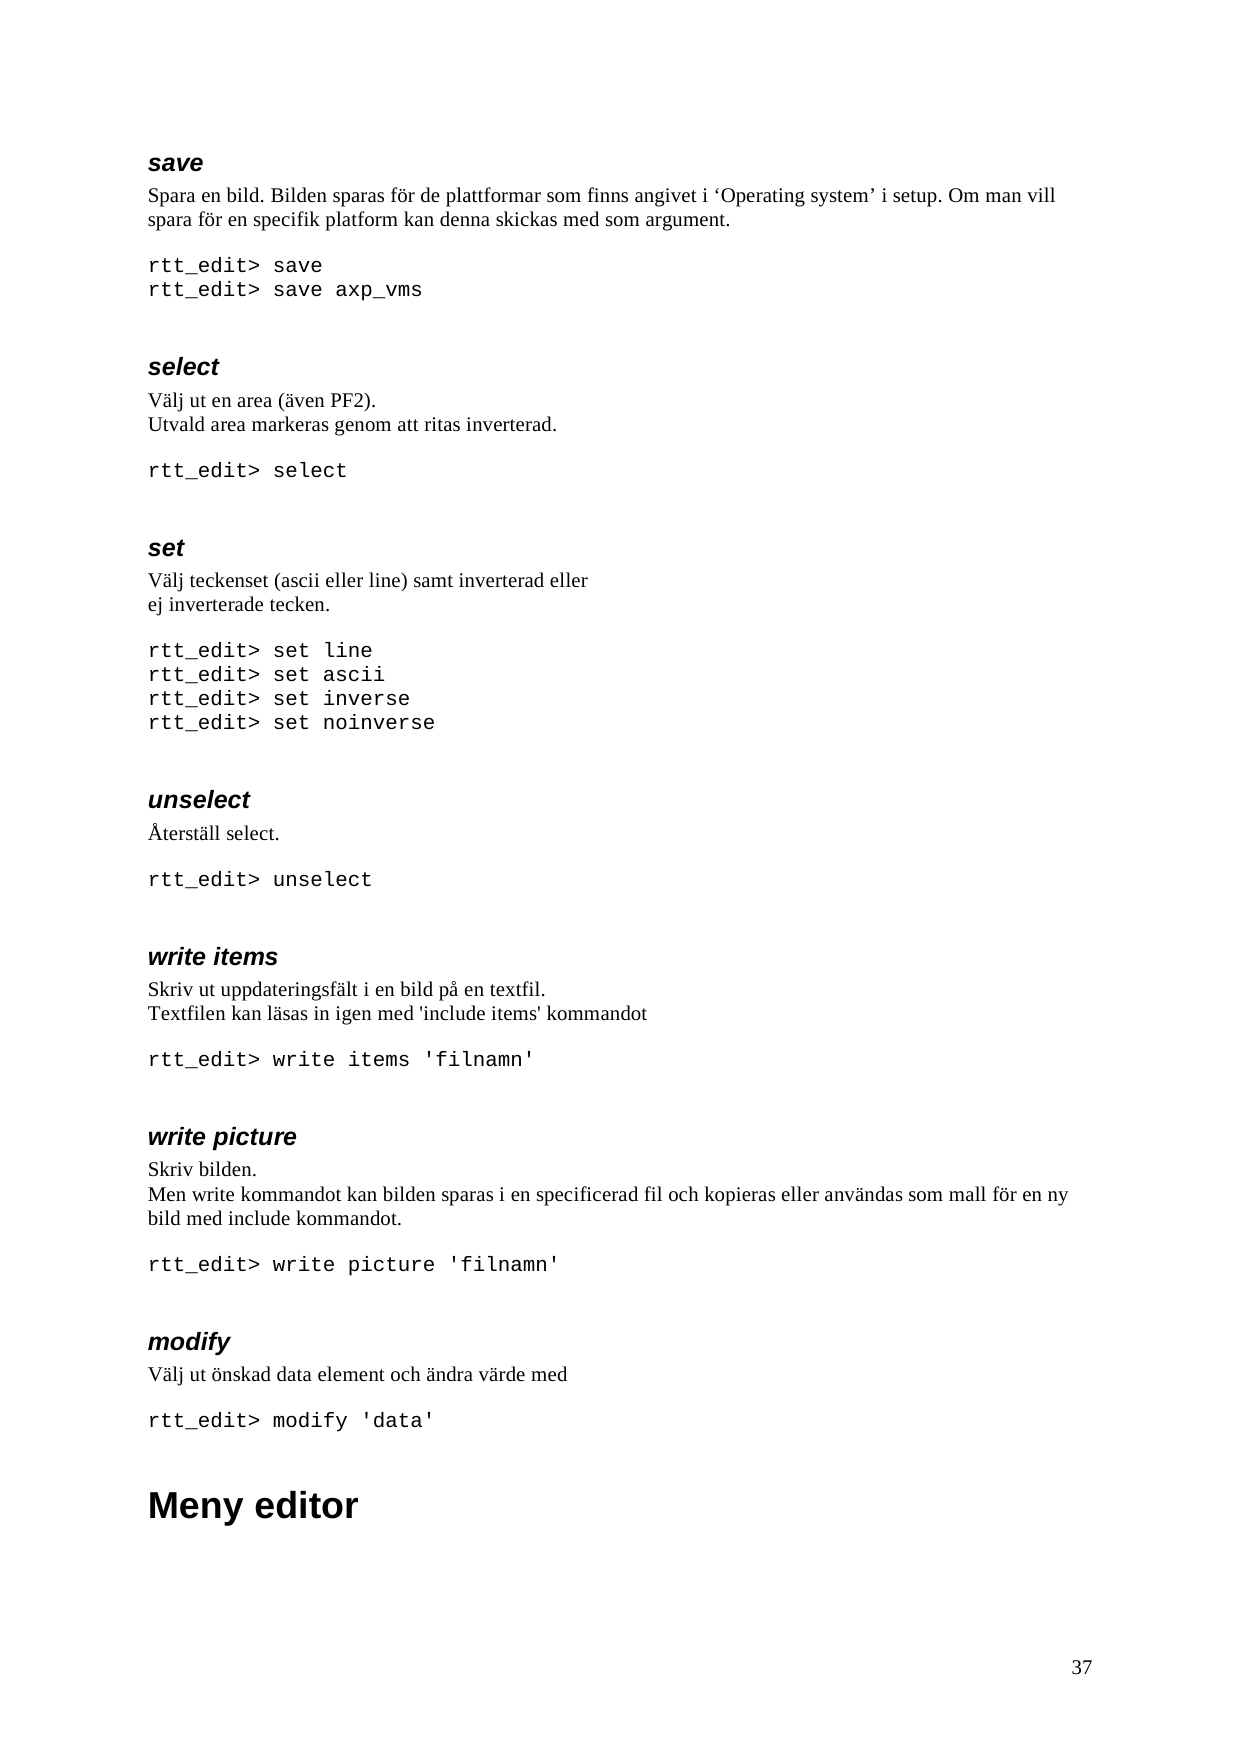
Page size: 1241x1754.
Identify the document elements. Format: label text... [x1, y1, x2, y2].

text rtt_edit> select [148, 459, 1093, 483]
text rtt_edit> unselect [148, 868, 1093, 892]
text rtt_edit> write items 'filnamn' [148, 1049, 1093, 1073]
subtitle set [148, 533, 1093, 562]
text Skriv ut uppdateringsfält i en bild på en textfil. [148, 977, 1093, 1001]
text Spara en bild. Bilden sparas för de plattformar som finns angivet i ‘Operating system’ i setup. Om man vill spara för en specifik platform kan denna skickas med som argument. [148, 183, 1093, 231]
text rtt_edit> set inverse [148, 688, 1093, 712]
text rtt_edit> set noinverse [148, 712, 1093, 736]
subtitle modify [148, 1327, 1093, 1356]
text rtt_edit> modify 'data' [148, 1410, 1093, 1434]
text Välj ut önskad data element och ändra värde med [148, 1362, 1093, 1386]
text Återställ select. [148, 820, 1093, 844]
subtitle Meny editor [148, 1483, 1093, 1526]
text Textfilen kan läsas in igen med 'include items' kommandot [148, 1001, 1093, 1025]
subtitle write picture [148, 1122, 1093, 1151]
text Välj ut en area (även PF2). [148, 387, 1093, 411]
text Utvald area markeras genom att ritas inverterad. [148, 411, 1093, 436]
text rtt_edit> save [148, 255, 1093, 279]
text Välj teckenset (ascii eller line) samt inverterad eller [148, 568, 1093, 592]
subtitle select [148, 352, 1093, 381]
text Skriv bilden. [148, 1157, 1093, 1181]
text ej inverterade tecken. [148, 592, 1093, 616]
text Men write kommandot kan bilden sparas i en specificerad fil och kopieras eller användas som mall för en ny bild med include kommandot. [148, 1181, 1093, 1229]
text rtt_edit> set ascii [148, 664, 1093, 688]
subtitle unselect [148, 785, 1093, 814]
text rtt_edit> write picture 'filnamn' [148, 1253, 1093, 1277]
subtitle write items [148, 941, 1093, 971]
text rtt_edit> set line [148, 640, 1093, 664]
subtitle save [148, 148, 1093, 177]
text rtt_edit> save axp_vms [148, 279, 1093, 303]
